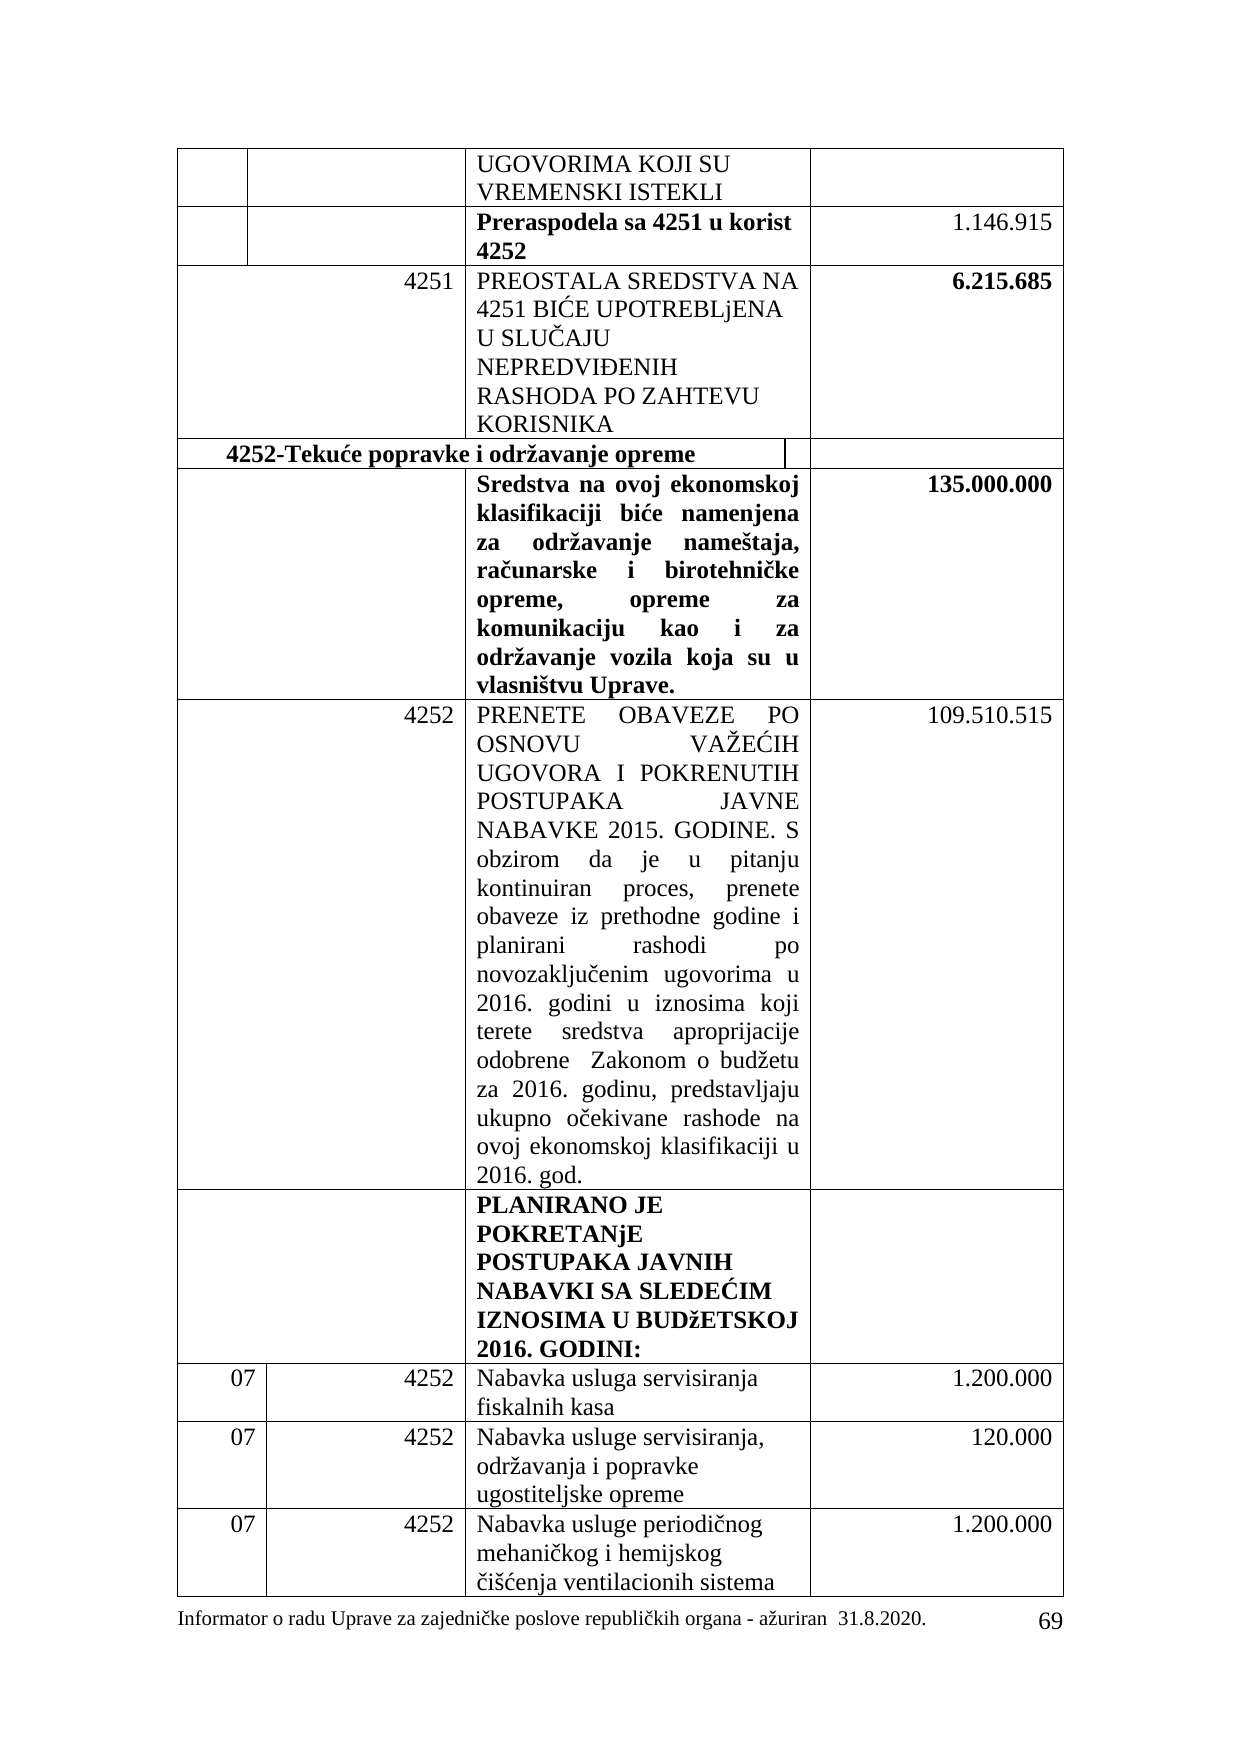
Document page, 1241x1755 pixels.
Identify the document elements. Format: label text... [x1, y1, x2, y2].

table_cell 1.200.000 [811, 1364, 1063, 1421]
table_cell 07 [178, 1509, 266, 1596]
table_cell [811, 1190, 1063, 1362]
table_cell Nabavka usluga servisiranja fiskalnih kasa [466, 1364, 810, 1421]
table_cell 120.000 [811, 1422, 1063, 1508]
table_cell 4252 [178, 700, 465, 1189]
table_cell 109.510.515 [811, 700, 1063, 1189]
table_cell 4252-Tekuće popravke i održavanje opreme [178, 439, 784, 468]
table_cell 4252 [267, 1509, 465, 1596]
table_cell 4252 [267, 1364, 465, 1421]
table_cell PRENETE OBAVEZE PO OSNOVU VAŽEĆIH UGOVORA I POKRENUTIH POSTUPAKA JAVNE NABAVKE 2015. GODINE. S obzirom da je u pitanju kontinuiran proces, prenete obaveze iz prethodne godine i planirani rashodi po novozaklјučenim ugovorima u 2016. godini u iznosima koji terete sredstva aproprijacije odobrene Zakonom o budžetu za 2016. godinu, predstavlјaju ukupno očekivane rashode na ovoj ekonomskoj klasifikaciji u 2016. god. [466, 700, 810, 1189]
table_cell [248, 207, 465, 265]
table_cell 135.000.000 [811, 469, 1063, 699]
table_cell [178, 1190, 465, 1362]
table_cell 6.215.685 [811, 266, 1063, 438]
table_cell Nabavka usluge servisiranja, održavanja i popravke ugostitelјske opreme [466, 1422, 810, 1508]
table_cell 4251 [178, 266, 465, 438]
table_cell [786, 439, 810, 468]
table_cell 4252 [267, 1422, 465, 1508]
table_cell [248, 149, 465, 206]
table_cell [178, 469, 465, 699]
table_cell [178, 207, 247, 265]
table_cell 07 [178, 1364, 266, 1421]
table_cell Preraspodela sa 4251 u korist 4252 [466, 207, 810, 265]
table_cell 1.146.915 [811, 207, 1063, 265]
table_cell Nabavka usluge periodičnog mehaničkog i hemijskog čišćenja ventilacionih sistema [466, 1509, 810, 1596]
table_cell [811, 439, 1063, 468]
table_cell PLANIRANO JE POKRETANјE POSTUPAKA JAVNIH NABAVKI SA SLEDEĆIM IZNOSIMA U BUDžETSKOJ 2016. GODINI: [466, 1190, 810, 1362]
table_cell UGOVORIMA KOJI SU VREMENSKI ISTEKLI [466, 149, 810, 206]
table_cell PREOSTALA SREDSTVA NA 4251 BIĆE UPOTREBLjENA U SLUČAJU NEPREDVIĐENIH RASHODA PO ZAHTEVU KORISNIKA [466, 266, 810, 438]
table_cell 1.200.000 [811, 1509, 1063, 1596]
table_cell [178, 149, 247, 206]
table_cell Sredstva na ovoj ekonomskoj klasifikaciji biće namenjena za održavanje nameštaja, računarske i birotehničke opreme, opreme za komunikaciju kao i za održavanje vozila koja su u vlasništvu Uprave. [466, 469, 810, 699]
table_cell [811, 149, 1063, 206]
table_cell 07 [178, 1422, 266, 1508]
